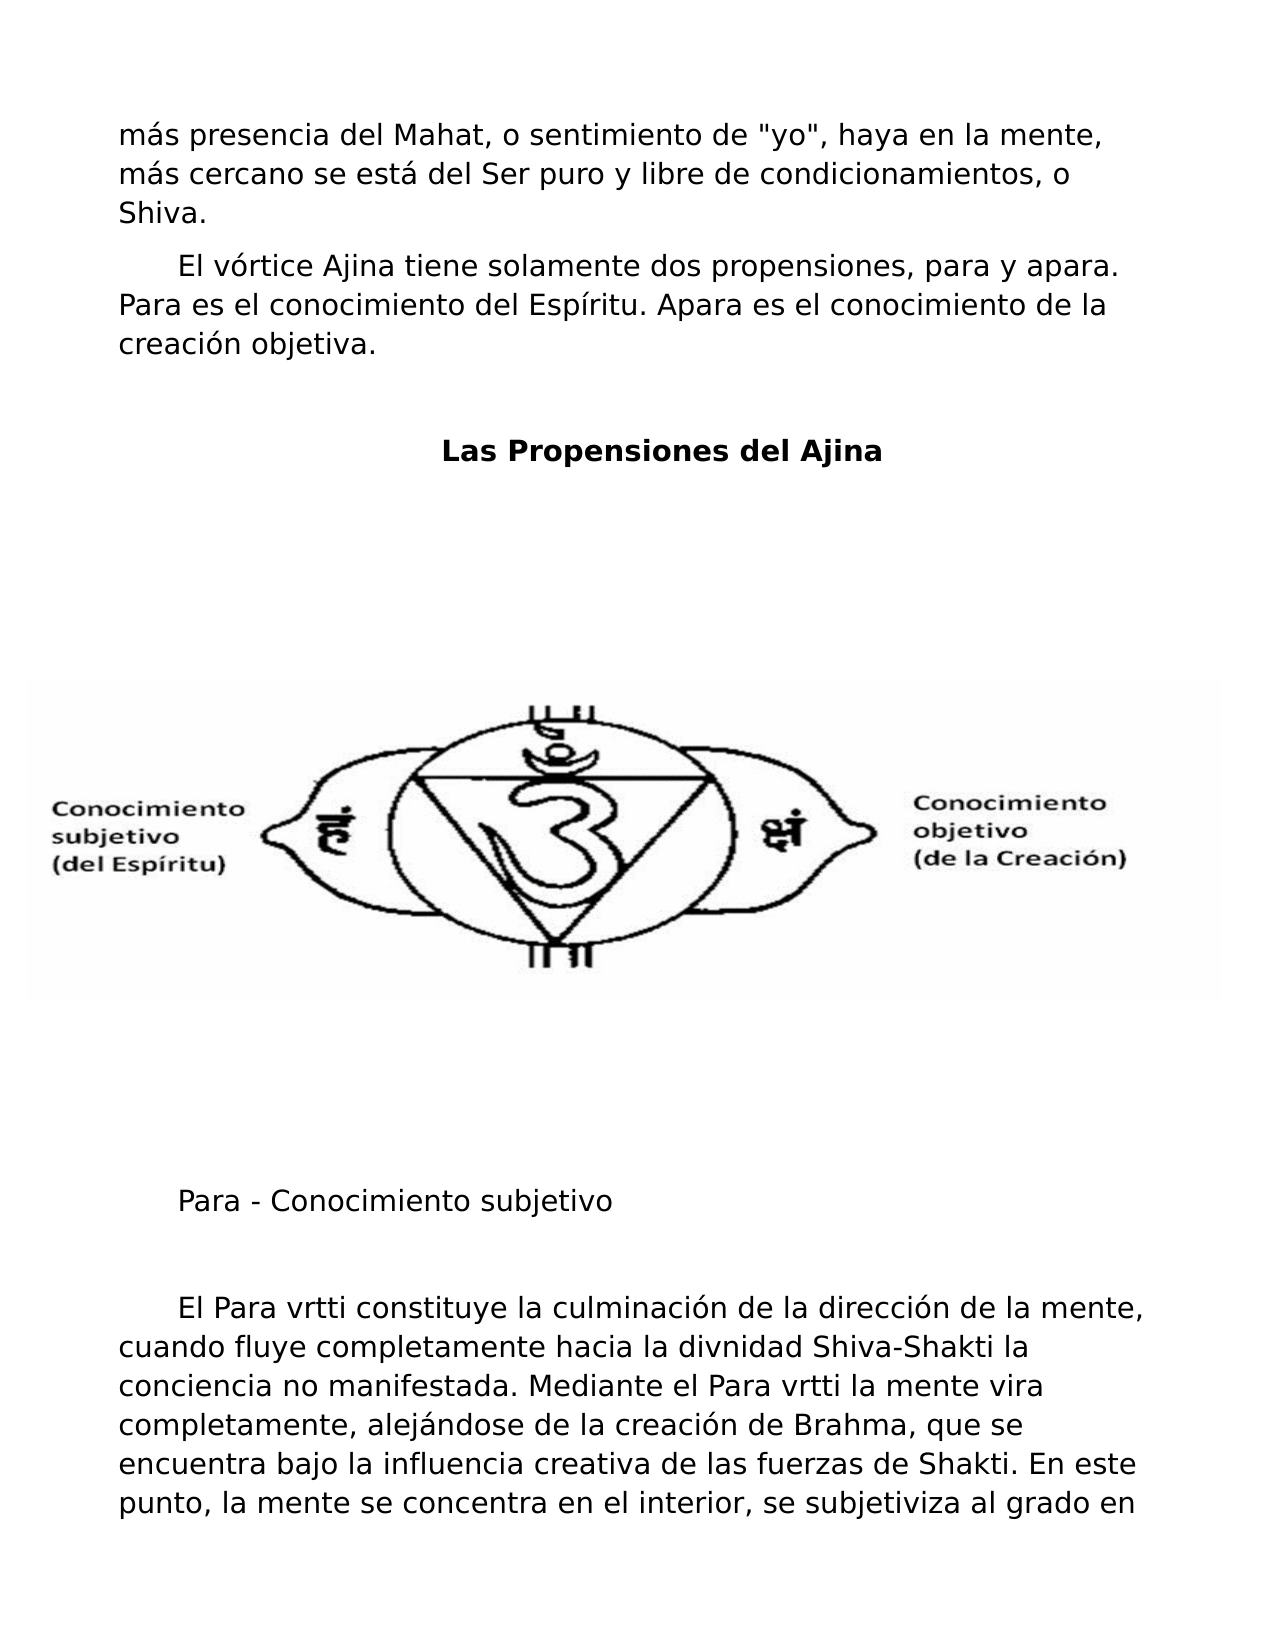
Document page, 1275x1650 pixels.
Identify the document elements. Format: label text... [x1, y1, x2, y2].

text El Para vrtti constituye la culminación de la dirección de la mente, cuando fluye completamente hacia la divnidad Shiva-Shakti la conciencia no manifestada. Mediante el Para vrtti la mente vira completamente, alejándose de la creación de Brahma, que se encuentra bajo la influencia creativa de las fuerzas de Shakti. En este punto, la mente se concentra en el interior, se subjetiviza al grado en [118, 1291, 1157, 1520]
picture [0, 0, 1221, 1275]
